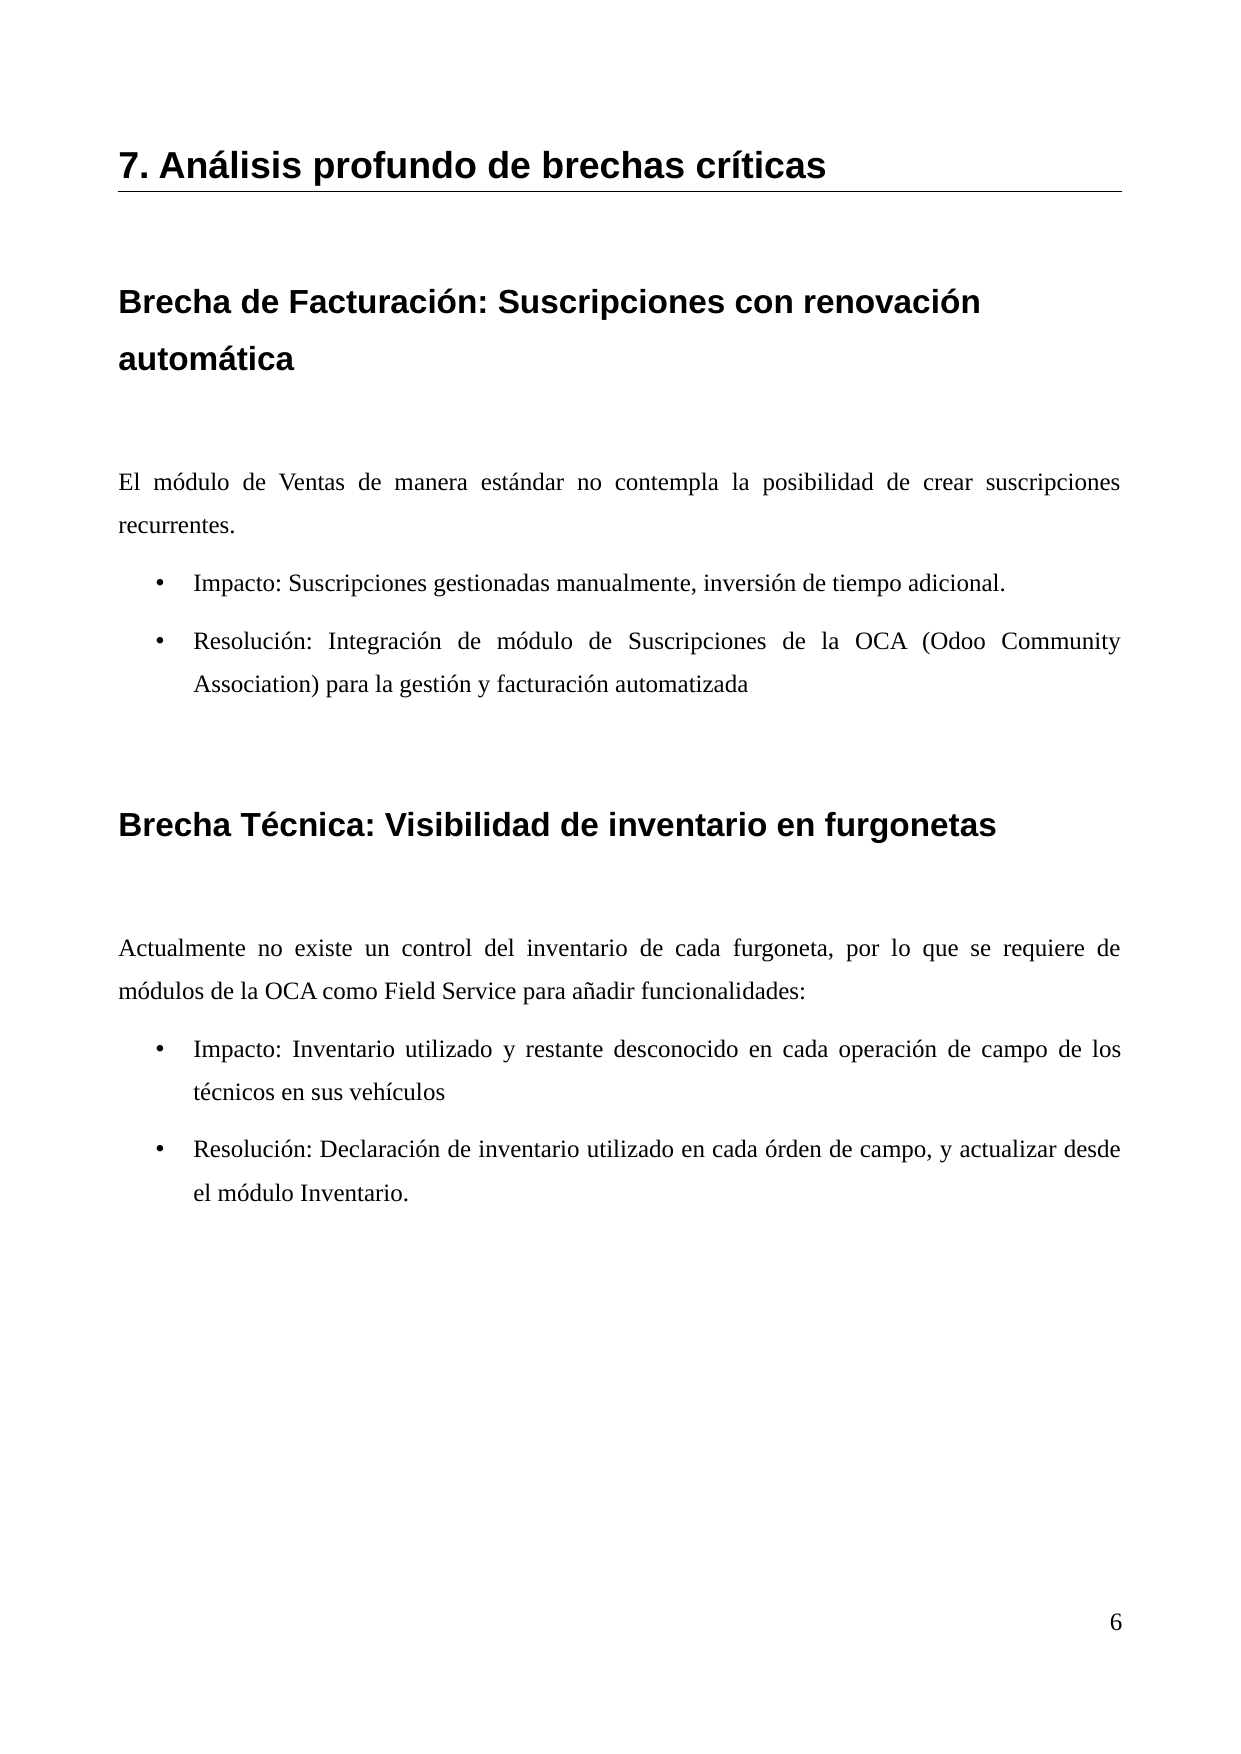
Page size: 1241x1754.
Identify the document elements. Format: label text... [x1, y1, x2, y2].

list Impacto: Suscripciones gestionadas manualmente, inversión de tiempo adicional. [156, 568, 1122, 597]
list Resolución: Declaración de inventario utilizado en cada órden de campo, y actualizar desde el módulo Inventario. [156, 1134, 1122, 1206]
subtitle 7. Análisis profundo de brechas críticas [118, 143, 1122, 191]
list Resolución: Integración de módulo de Suscripciones de la OCA (Odoo Community Association) para la gestión y facturación automatizada [156, 626, 1122, 698]
text Actualmente no existe un control del inventario de cada furgoneta, por lo que se requiere de módulos de la OCA como Field Service para añadir funcionalidades: [118, 933, 1122, 1005]
text El módulo de Ventas de manera estándar no contempla la posibilidad de crear suscripciones recurrentes. [118, 467, 1122, 539]
subtitle Brecha de Facturación: Suscripciones con renovación automática [118, 282, 1122, 378]
list Impacto: Inventario utilizado y restante desconocido en cada operación de campo de los técnicos en sus vehículos [156, 1034, 1122, 1106]
subtitle Brecha Técnica: Visibilidad de inventario en furgonetas [118, 805, 1122, 843]
